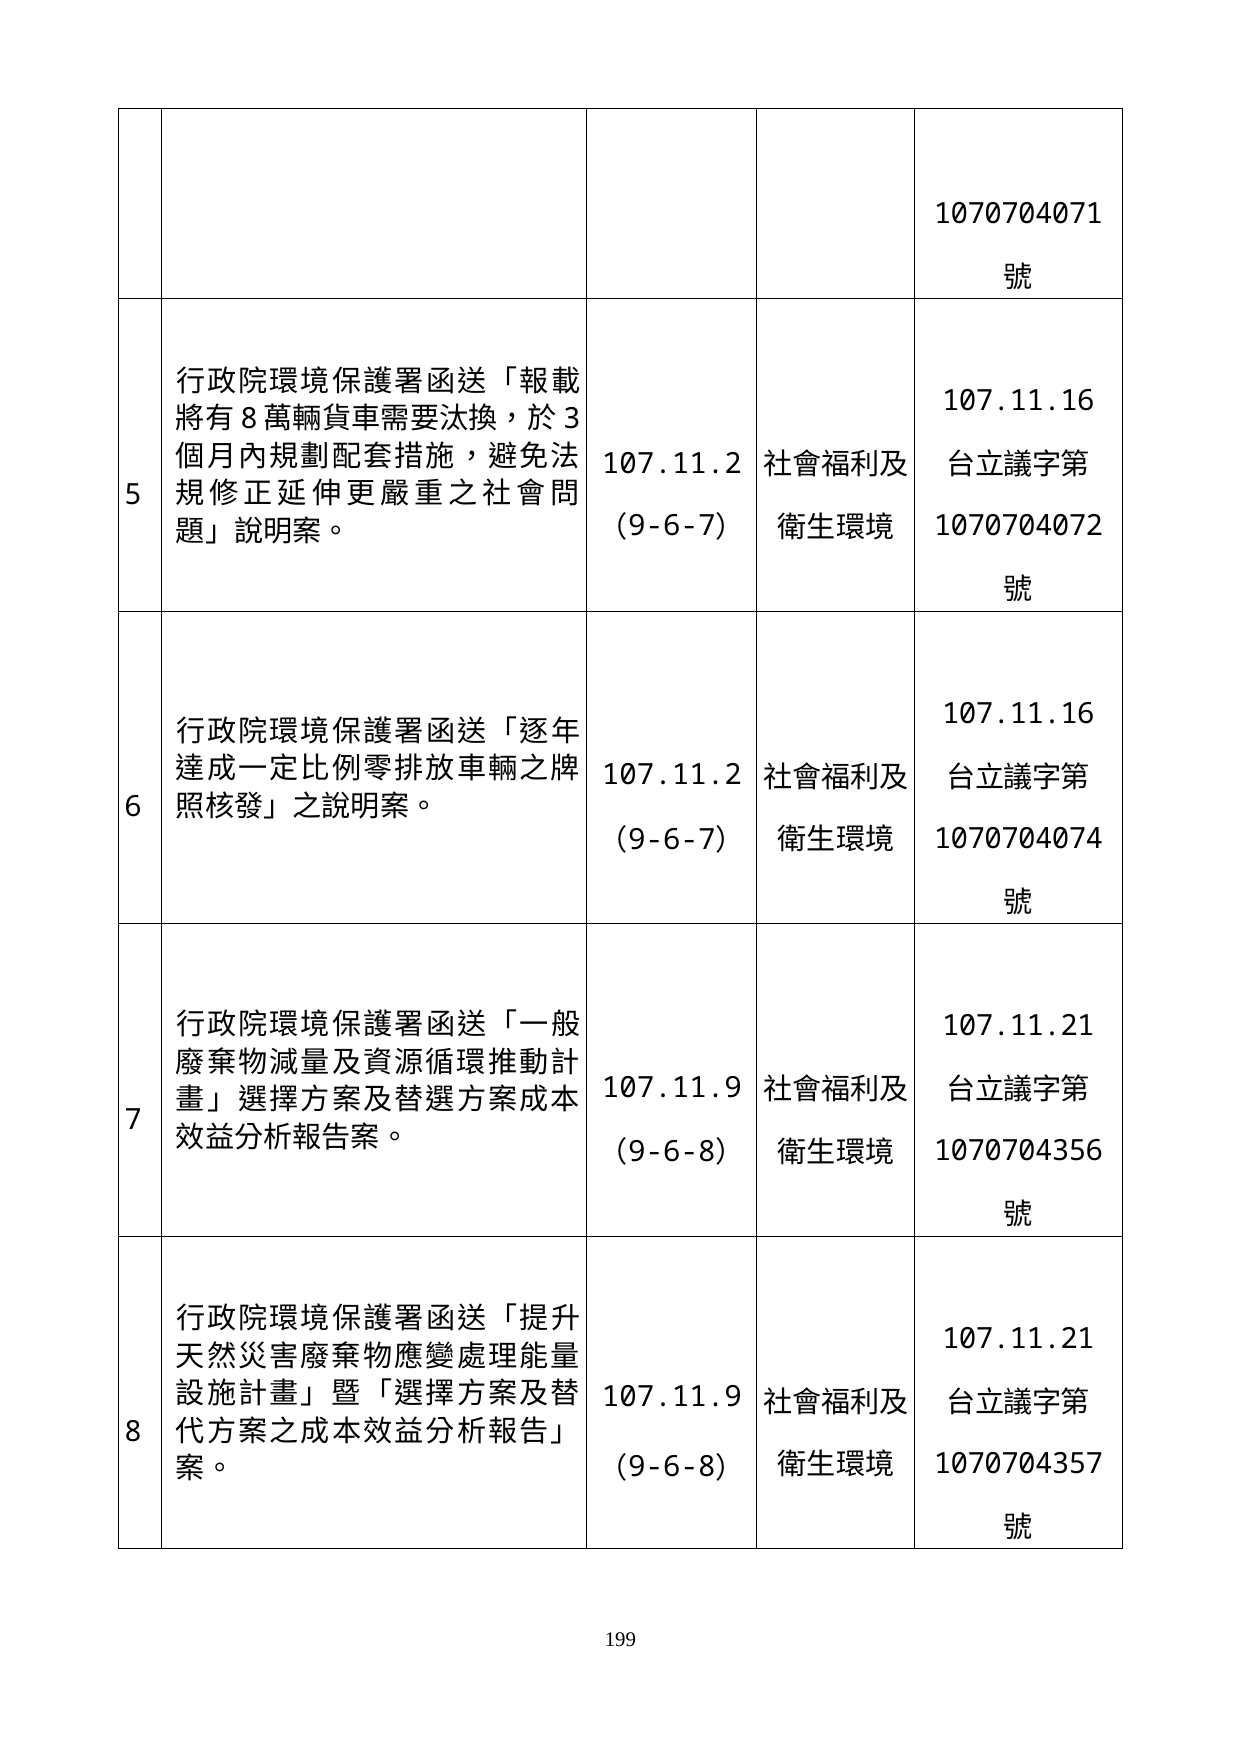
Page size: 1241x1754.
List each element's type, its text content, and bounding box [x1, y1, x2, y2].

table_cell 107.11.21 台立議字第1070704357號 [915, 1237, 1122, 1548]
table_cell 社會福利及衛生環境 [757, 612, 914, 923]
table_cell 行政院環境保護署函送「逐年達成一定比例零排放車輛之牌照核發」之說明案。 [162, 612, 586, 923]
table_cell [119, 612, 161, 923]
table_cell 107.11.16 台立議字第1070704072號 [915, 299, 1122, 611]
table_cell 社會福利及衛生環境 [757, 299, 914, 611]
table_cell 社會福利及衛生環境 [757, 924, 914, 1236]
table_cell 1070704071號 [915, 109, 1122, 298]
table_cell 107.11.9 （9-6-8） [587, 924, 756, 1236]
table_cell 107.11.2 （9-6-7） [587, 612, 756, 923]
table_cell 107.11.2 （9-6-7） [587, 299, 756, 611]
table_cell 107.11.9 （9-6-8） [587, 1237, 756, 1548]
table_cell 行政院環境保護署函送「報載將有8萬輛貨車需要汰換，於3個月內規劃配套措施，避免法規修正延伸更嚴重之社會問題」說明案。 [162, 299, 586, 611]
table_cell [119, 109, 161, 298]
table_cell 行政院環境保護署函送「提升天然災害廢棄物應變處理能量設施計畫」暨「選擇方案及替代方案之成本效益分析報告」案。 [162, 1237, 586, 1548]
table_cell 行政院環境保護署函送「一般廢棄物減量及資源循環推動計畫」選擇方案及替選方案成本效益分析報告案。 [162, 924, 586, 1236]
table_cell 107.11.21 台立議字第1070704356號 [915, 924, 1122, 1236]
table_cell 107.11.16 台立議字第1070704074號 [915, 612, 1122, 923]
table_cell 社會福利及衛生環境 [757, 1237, 914, 1548]
table_cell [119, 299, 161, 611]
table_cell [162, 109, 586, 298]
table_cell [757, 109, 914, 298]
table_cell [587, 109, 756, 298]
table_cell [119, 1237, 161, 1548]
table_cell [119, 924, 161, 1236]
